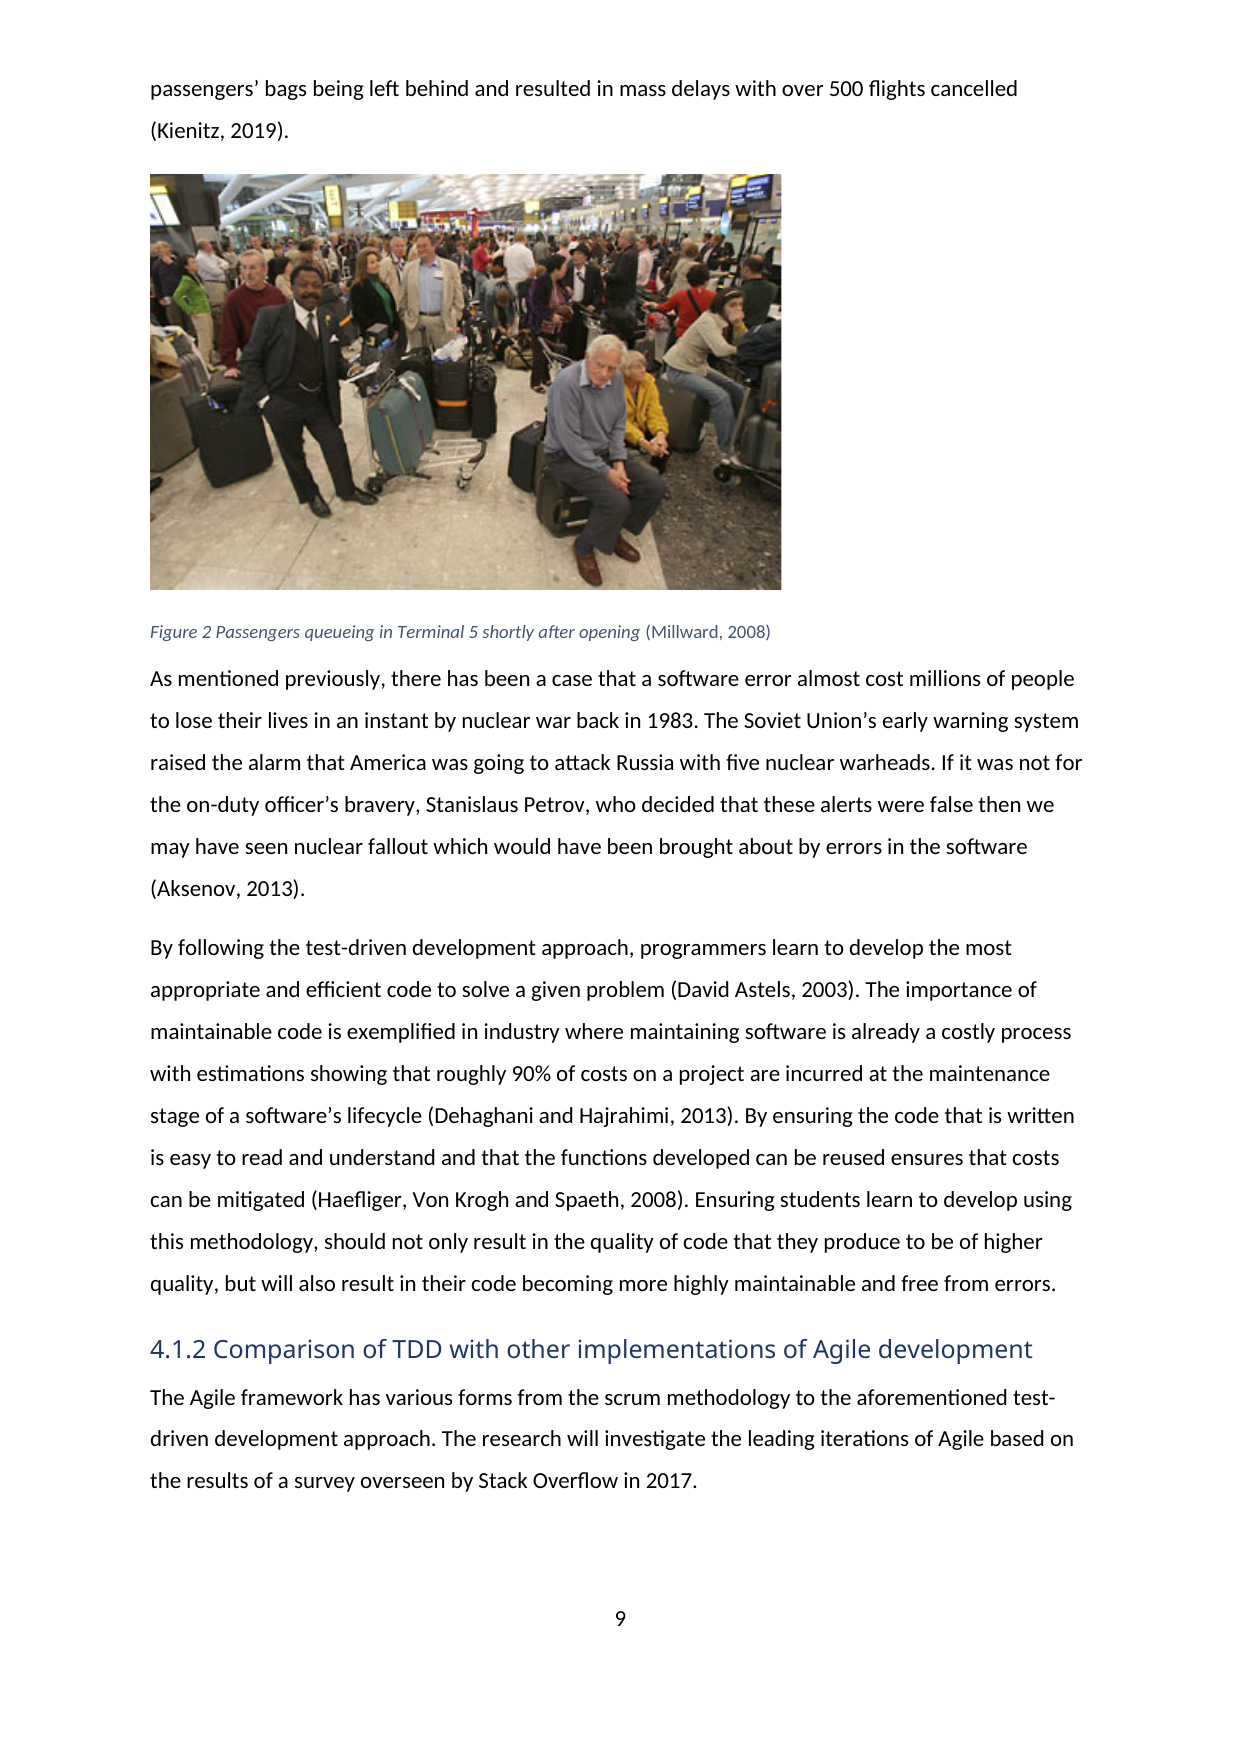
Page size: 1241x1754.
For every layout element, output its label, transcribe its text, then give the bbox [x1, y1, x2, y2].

text The Agile framework has various forms from the scrum methodology to the aforementioned test-driven development approach. The research will investigate the leading iterations of Agile based on the results of a survey overseen by Stack Overflow in 2017. [150, 1383, 1090, 1494]
text By following the test-driven development approach, programmers learn to develop the most appropriate and efficient code to solve a given problem (David Astels, 2003). The importance of maintainable code is exemplified in industry where maintaining software is already a costly process with estimations showing that roughly 90% of costs on a project are incurred at the maintenance stage of a software’s lifecycle (Dehaghani and Hajrahimi, 2013). By ensuring the code that is written is easy to read and understand and that the functions developed can be reused ensures that costs can be mitigated (Haefliger, Von Krogh and Spaeth, 2008). Ensuring students learn to develop using this methodology, should not only result in the quality of code that they produce to be of higher quality, but will also result in their code becoming more highly maintainable and free from errors. [150, 933, 1090, 1297]
subtitle 4.1.2 Comparison of TDD with other implementations of Agile development [150, 1332, 1090, 1366]
text As mentioned previously, there has been a case that a software error almost cost millions of people to lose their lives in an instant by nuclear war back in 1983. The Soviet Union’s early warning system raised the alarm that America was going to attack Russia with five nuclear warheads. If it was not for the on-duty officer’s bravery, Stanislaus Petrov, who decided that these alerts were false then we may have seen nuclear fallout which would have been brought about by errors in the software (Aksenov, 2013). [150, 664, 1090, 902]
text Figure 2 Passengers queueing in Terminal 5 shortly after opening (Millward, 2008) [150, 621, 1090, 643]
text passengers’ bags being left behind and resulted in mass delays with over 500 flights cancelled (Kienitz, 2019). [150, 74, 1090, 144]
